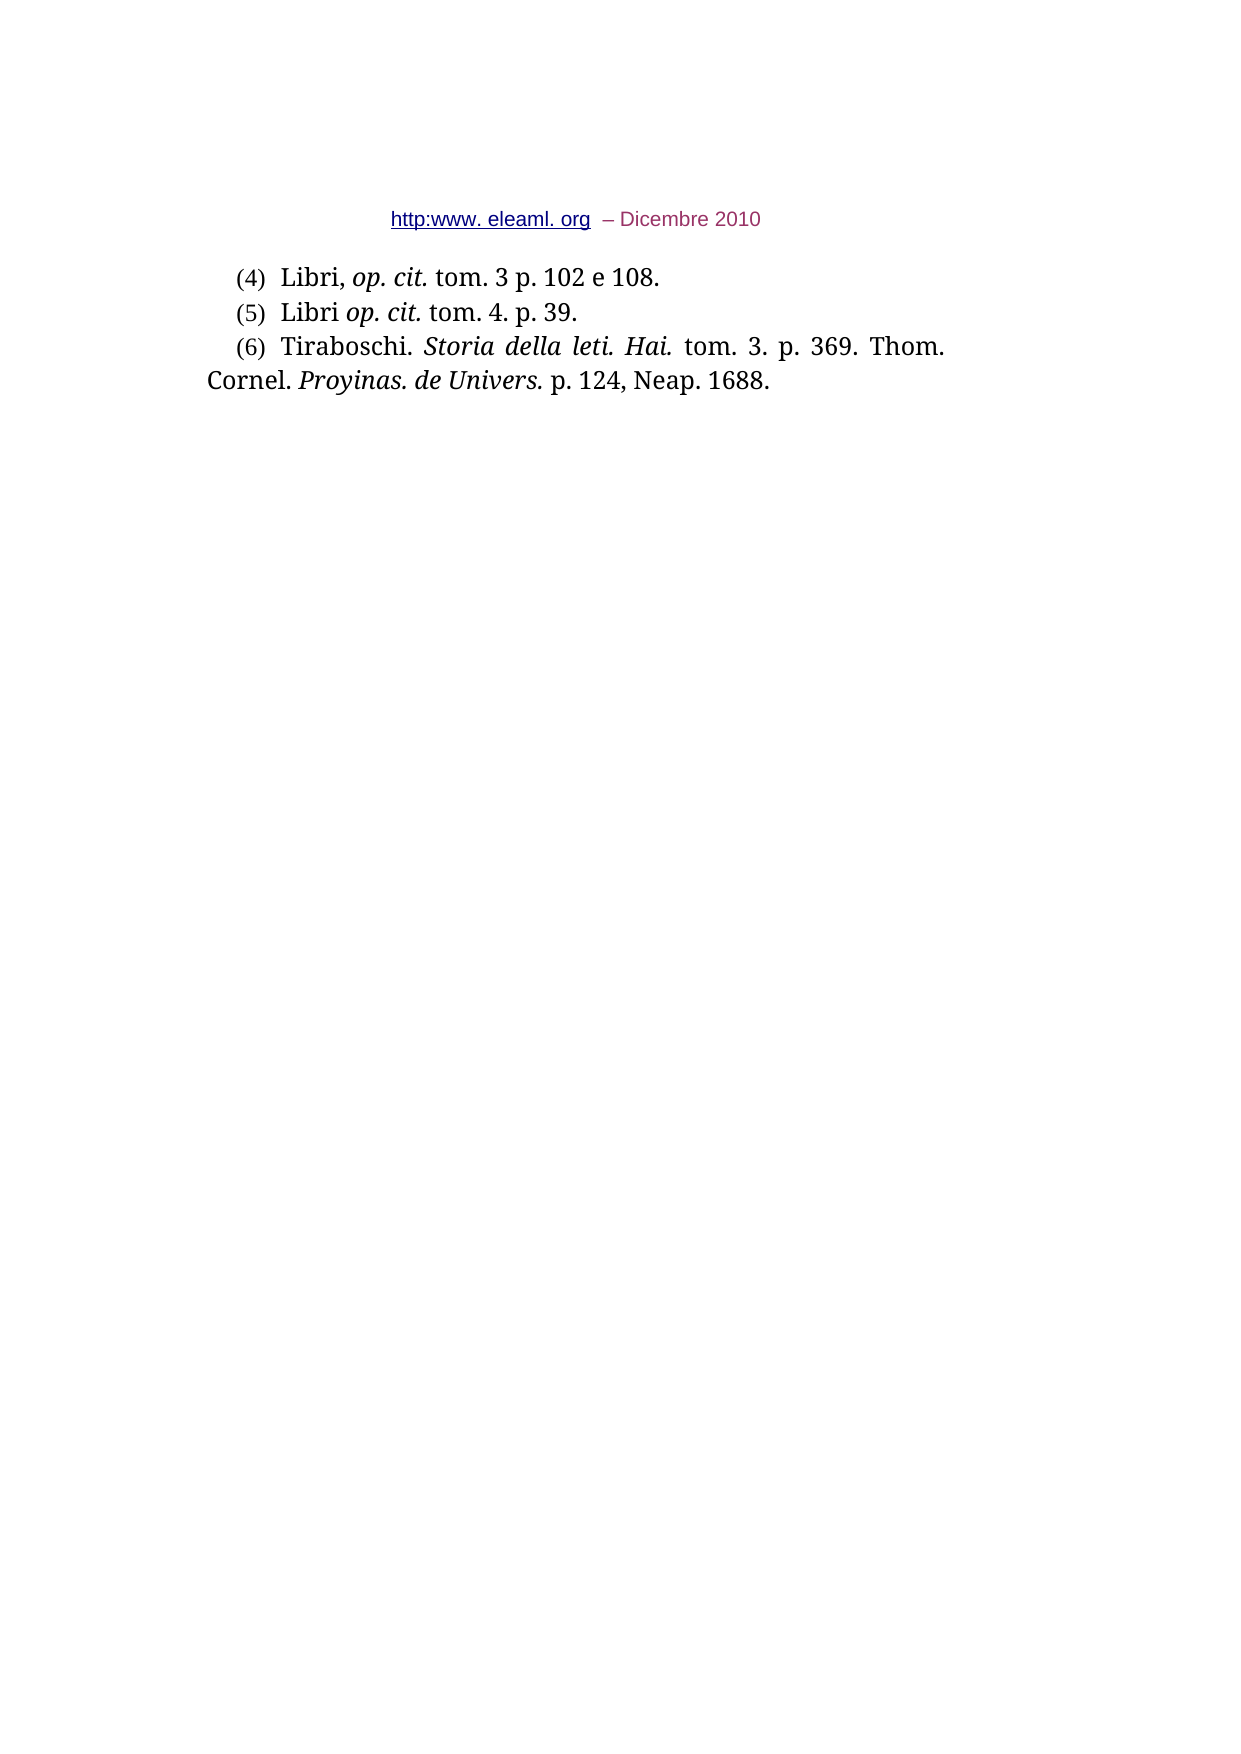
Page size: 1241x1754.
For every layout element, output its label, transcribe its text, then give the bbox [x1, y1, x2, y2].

list Tiraboschi. Storia della leti. Hai. tom. 3. p. 369. Thom. Cornel. Proyinas. de Univers. p. 124, Neap. 1688. [207, 328, 945, 396]
list Libri, op. cit. tom. 3 p. 102 e 108. [207, 260, 945, 294]
list Libri op. cit. tom. 4. p. 39. [207, 294, 945, 328]
